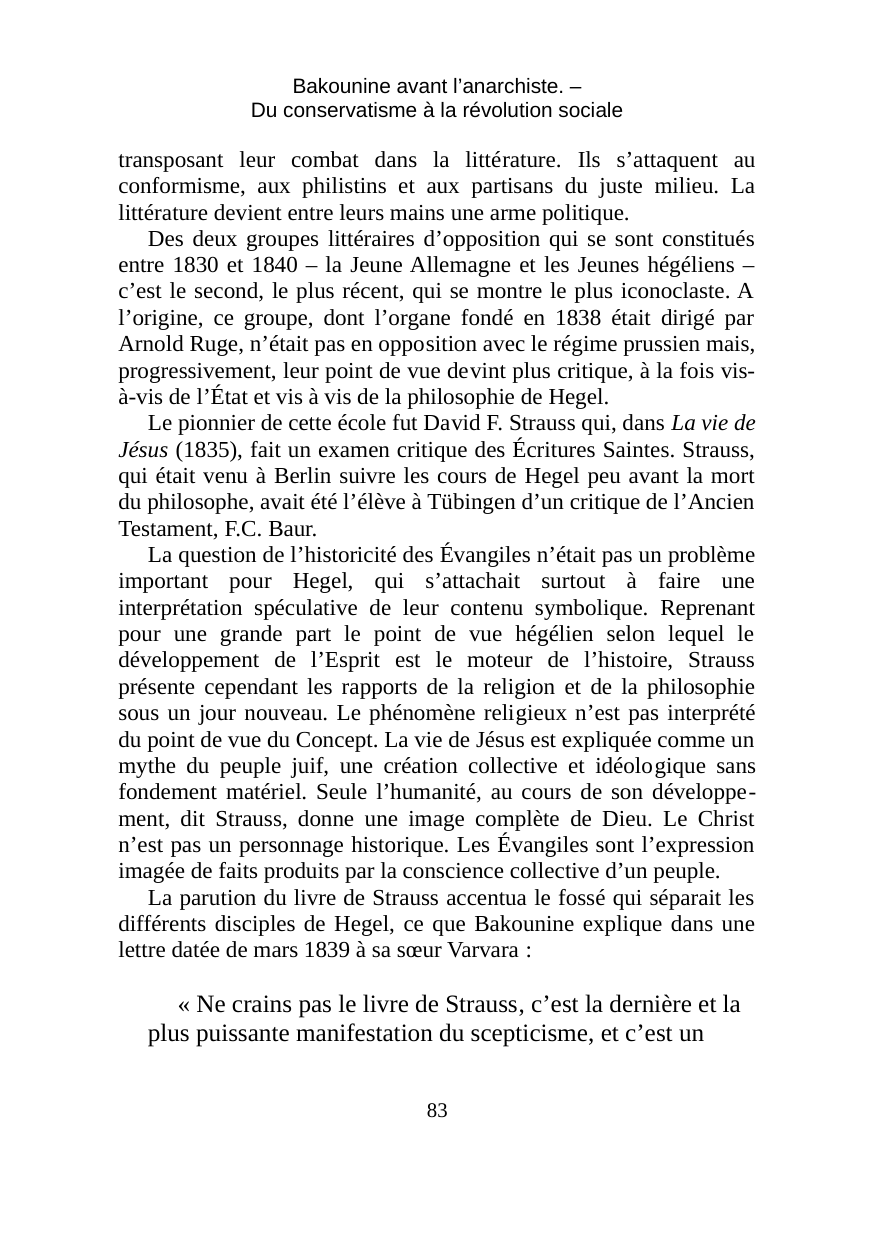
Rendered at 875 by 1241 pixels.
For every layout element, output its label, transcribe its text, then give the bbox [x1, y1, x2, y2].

text Le pionnier de cette école fut Da­vid F. Strauss qui, dans La vie de Jésus (1835), fait un examen critique des Écritures Saintes. Strauss, qui était venu à Berlin suivre les cours de Hegel peu avant la mort du philosophe, avait été l’élève à Tübingen d’un critique de l’Ancien Testament, F.C. Baur. [118, 409, 756, 541]
text La question de l’historicité des Évangiles n’était pas un problème important pour Hegel, qui s’attachait surtout à faire une interprétation spéculative de leur contenu symbolique. Reprenant pour une grande part le point de vue hégélien selon lequel le développement de l’Esprit est le moteur de l’histoire, Strauss présente cependant les rapports de la religion et de la philosophie sous un jour nouveau. Le phénomène reli­gieux n’est pas interprété du point de vue du Concept. La vie de Jésus est expliquée comme un mythe du peuple juif, une création collective et idéolo­gique sans fondement matériel. Seule l’humanité, au cours de son développe­ment, dit Strauss, donne une image complète de Dieu. Le Christ n’est pas un personnage historique. Les Évangiles sont l’expression imagée de faits produits par la conscience collective d’un peuple. [118, 541, 756, 884]
text Des deux groupes littéraires d’opposition qui se sont constitués entre 1830 et 1840 – la Jeune Allemagne et les Jeunes hégéliens – c’est le second, le plus récent, qui se montre le plus iconoclaste. A l’origine, ce groupe, dont l’organe fondé en 1838 était dirigé par Arnold Ruge, n’était pas en oppo­sition avec le régime prussien mais, progressivement, leur point de vue de­vint plus critique, à la fois vis-à-vis de l’État et vis à vis de la philosophie de Hegel. [118, 225, 756, 409]
text La parution du livre de Strauss accentua le fossé qui séparait les différents disciples de Hegel, ce que Bakounine explique dans une lettre datée de mars 1839 à sa sœur Varvara : [118, 884, 756, 963]
text « Ne crains pas le livre de Strauss, c’est la dernière et la plus puissante manifestation du scepticisme, et c’est un [148, 989, 756, 1047]
text transposant leur combat dans la litté­rature. Ils s’attaquent au conformisme, aux philistins et aux partisans du juste milieu. La littérature devient entre leurs mains une arme politique. [118, 146, 756, 225]
